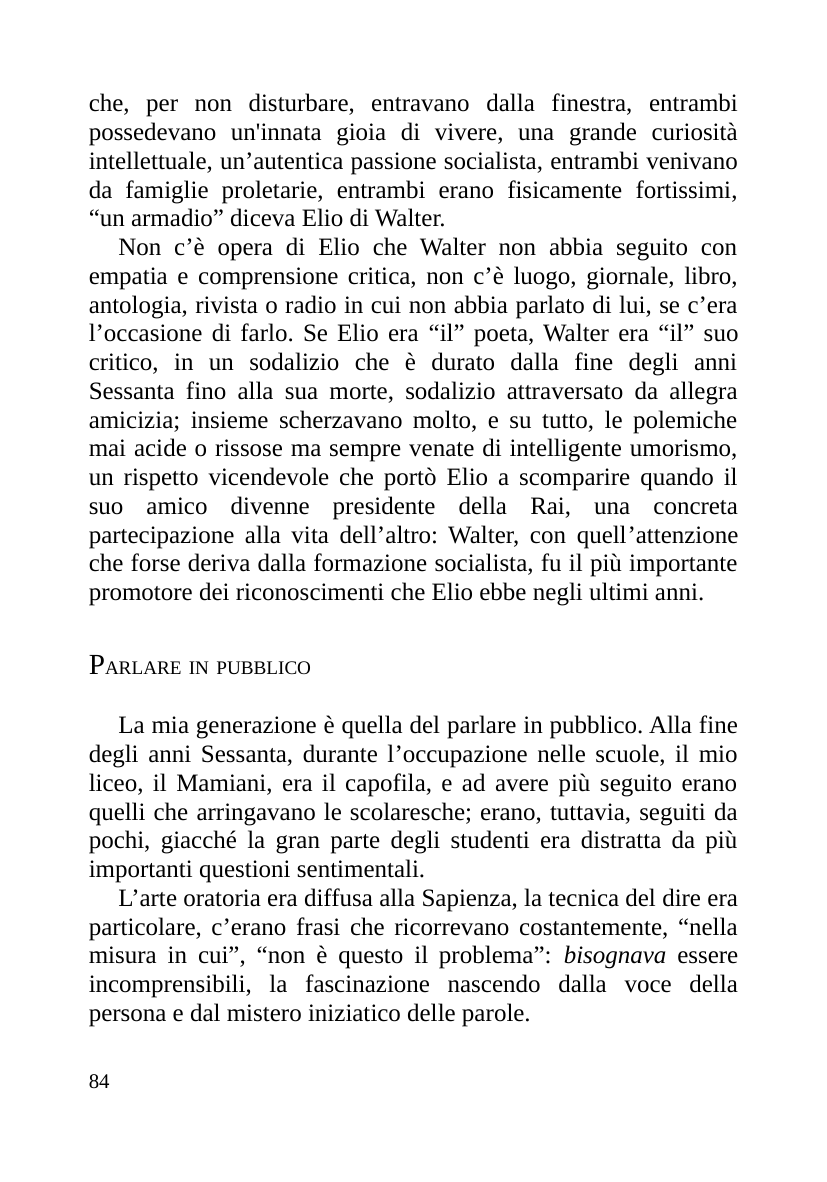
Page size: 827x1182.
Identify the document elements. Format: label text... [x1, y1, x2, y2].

text L’arte oratoria era diffusa alla Sapienza, la tecnica del dire era particolare, c’erano frasi che ricorrevano costantemente, “nella misura in cui”, “non è questo il problema”: bisognava essere incomprensibili, la fascinazione nascendo dalla voce della persona e dal mistero iniziatico delle parole. [88, 883, 738, 1027]
text La mia generazione è quella del parlare in pubblico. Alla fine degli anni Sessanta, durante l’occupazione nelle scuole, il mio liceo, il Mamiani, era il capofila, e ad avere più seguito erano quelli che arringavano le scolaresche; erano, tuttavia, seguiti da pochi, giacché la gran parte degli studenti era distratta da più importanti questioni sentimentali. [88, 710, 738, 883]
text Parlare in pubblico [88, 647, 738, 681]
text Non c’è opera di Elio che Walter non abbia seguito con empatia e comprensione critica, non c’è luogo, giornale, libro, antologia, rivista o radio in cui non abbia parlato di lui, se c’era l’occasione di farlo. Se Elio era “il” poeta, Walter era “il” suo critico, in un sodalizio che è durato dalla fine degli anni Sessanta fino alla sua morte, sodalizio attraversato da allegra amicizia; insieme scherzavano molto, e su tutto, le polemiche mai acide o rissose ma sempre venate di intelligente umorismo, un rispetto vicendevole che portò Elio a scomparire quando il suo amico divenne presidente della Rai, una concreta partecipazione alla vita dell’altro: Walter, con quell’attenzione che forse deriva dalla formazione socialista, fu il più importante promotore dei riconoscimenti che Elio ebbe negli ultimi anni. [88, 232, 738, 606]
text che, per non disturbare, entravano dalla finestra, entrambi possedevano un'innata gioia di vivere, una grande curiosità intellettuale, un’autentica passione socialista, entrambi venivano da famiglie proletarie, entrambi erano fisicamente fortissimi, “un armadio” diceva Elio di Walter. [88, 88, 738, 232]
